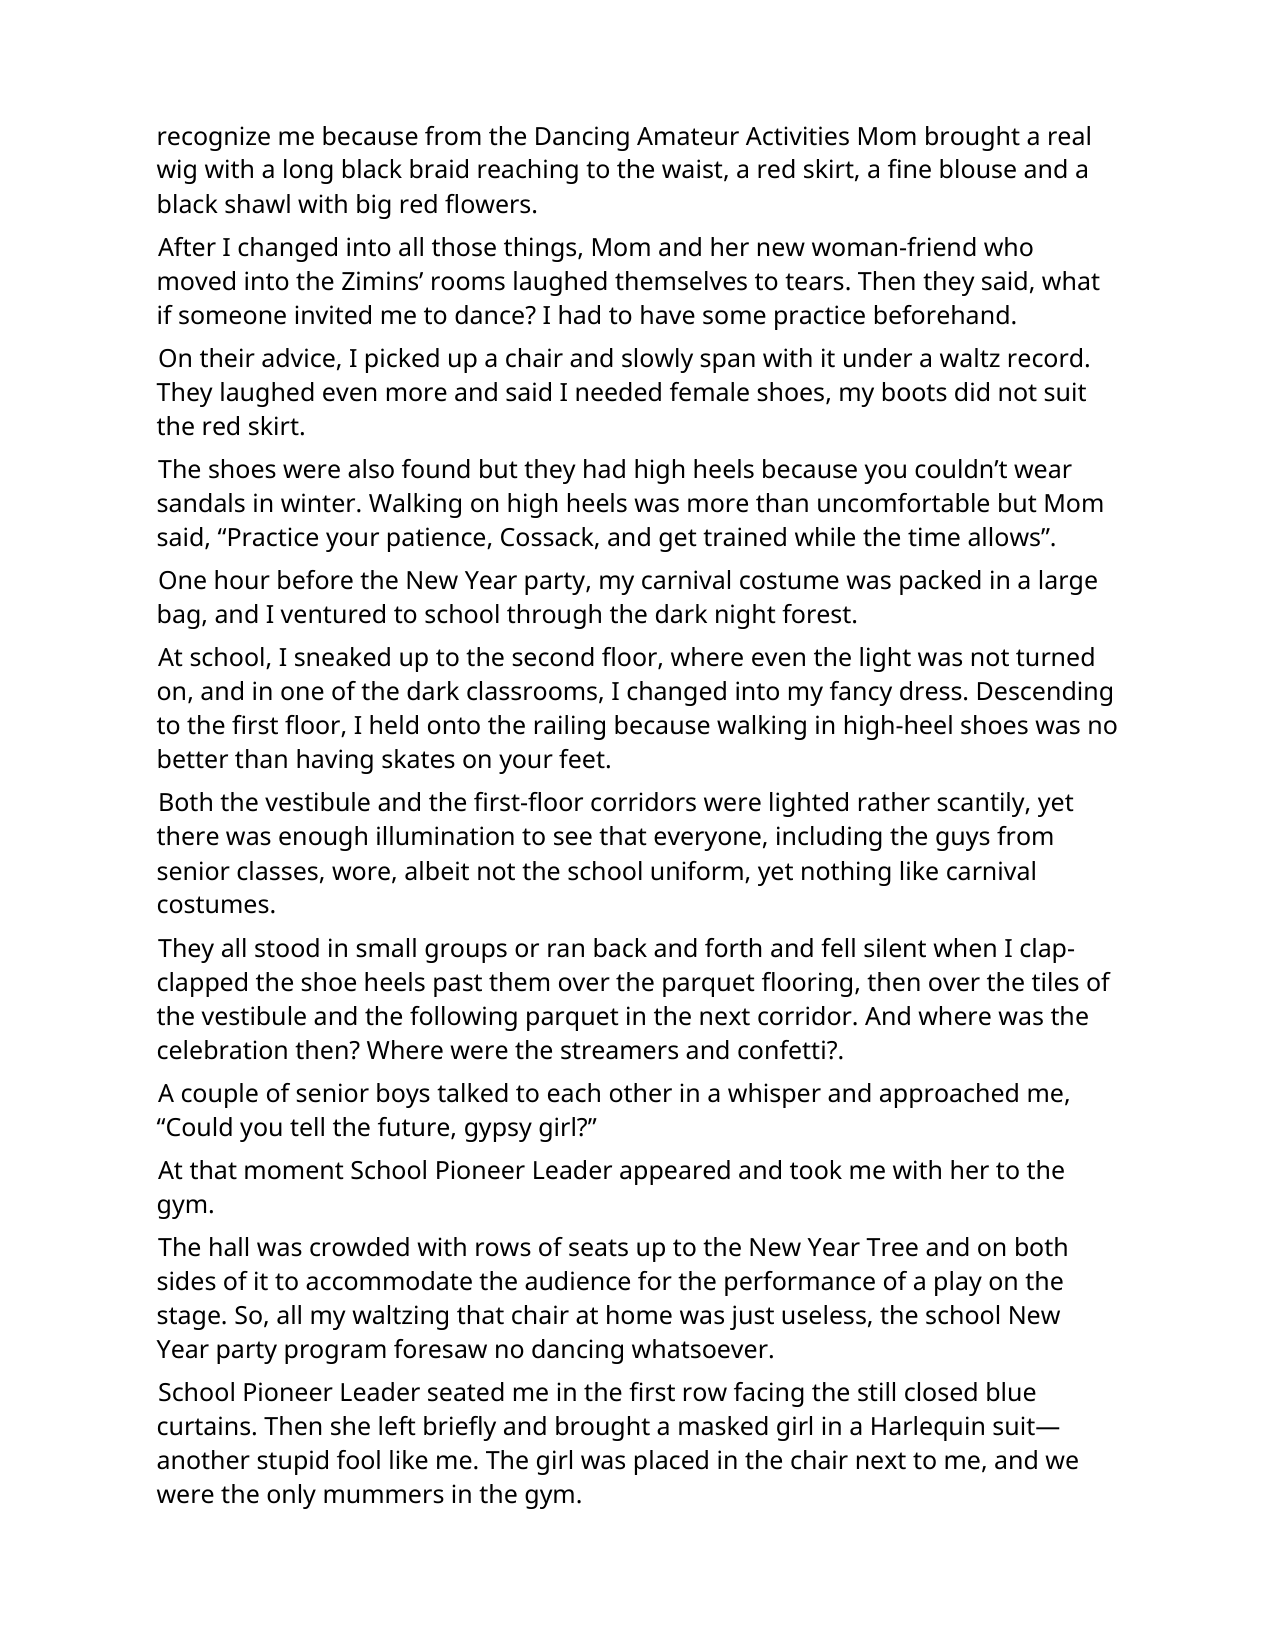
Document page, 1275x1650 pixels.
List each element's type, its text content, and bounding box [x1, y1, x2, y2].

text A couple of senior boys talked to each other in a whisper and approached me, “Could you tell the future, gypsy girl?” [156, 1075, 1118, 1143]
text recognize me because from the Dancing Amateur Activities Mom brought a real wig with a long black braid reaching to the waist, a red skirt, a fine blouse and a black shawl with big red flowers. [156, 118, 1118, 220]
text They all stood in small groups or ran back and forth and fell silent when I clap-clapped the shoe heels past them over the parquet flooring, then over the tiles of the vestibule and the following parquet in the next corridor. And where was the celebration then? Where were the streamers and confetti?. [156, 930, 1118, 1066]
text Both the vestibule and the first-floor corridors were lighted rather scantily, yet there was enough illumination to see that everyone, including the guys from senior classes, wore, albeit not the school uniform, yet nothing like carnival costumes. [156, 785, 1118, 921]
text School Pioneer Leader seated me in the first row facing the still closed blue curtains. Then she left briefly and brought a masked girl in a Harlequin suit—another stupid fool like me. The girl was placed in the chair next to me, and we were the only mummers in the gym. [156, 1375, 1118, 1511]
text At that moment School Pioneer Leader appeared and took me with her to the gym. [156, 1152, 1118, 1221]
text After I changed into all those things, Mom and her new woman-friend who moved into the Zimins’ rooms laughed themselves to tears. Then they said, what if someone invited me to dance? I had to have some practice beforehand. [156, 229, 1118, 331]
text One hour before the New Year party, my carnival costume was packed in a large bag, and I ventured to school through the dark night forest. [156, 563, 1118, 631]
text At school, I sneaked up to the second floor, where even the light was not turned on, and in one of the dark classrooms, I changed into my fancy dress. Descending to the first floor, I held onto the railing because walking in high-heel shoes was no better than having skates on your feet. [156, 640, 1118, 776]
text On their advice, I picked up a chair and slowly span with it under a waltz record. They laughed even more and said I needed female shoes, my boots did not suit the red skirt. [156, 340, 1118, 443]
text The hall was crowded with rows of seats up to the New Year Tree and on both sides of it to accommodate the audience for the performance of a play on the stage. So, all my waltzing that chair at home was just useless, the school New Year party program foresaw no dancing whatsoever. [156, 1229, 1118, 1366]
text The shoes were also found but they had high heels because you couldn’t wear sandals in winter. Walking on high heels was more than uncomfortable but Mom said, “Practice your patience, Cossack, and get trained while the time allows”. [156, 452, 1118, 554]
